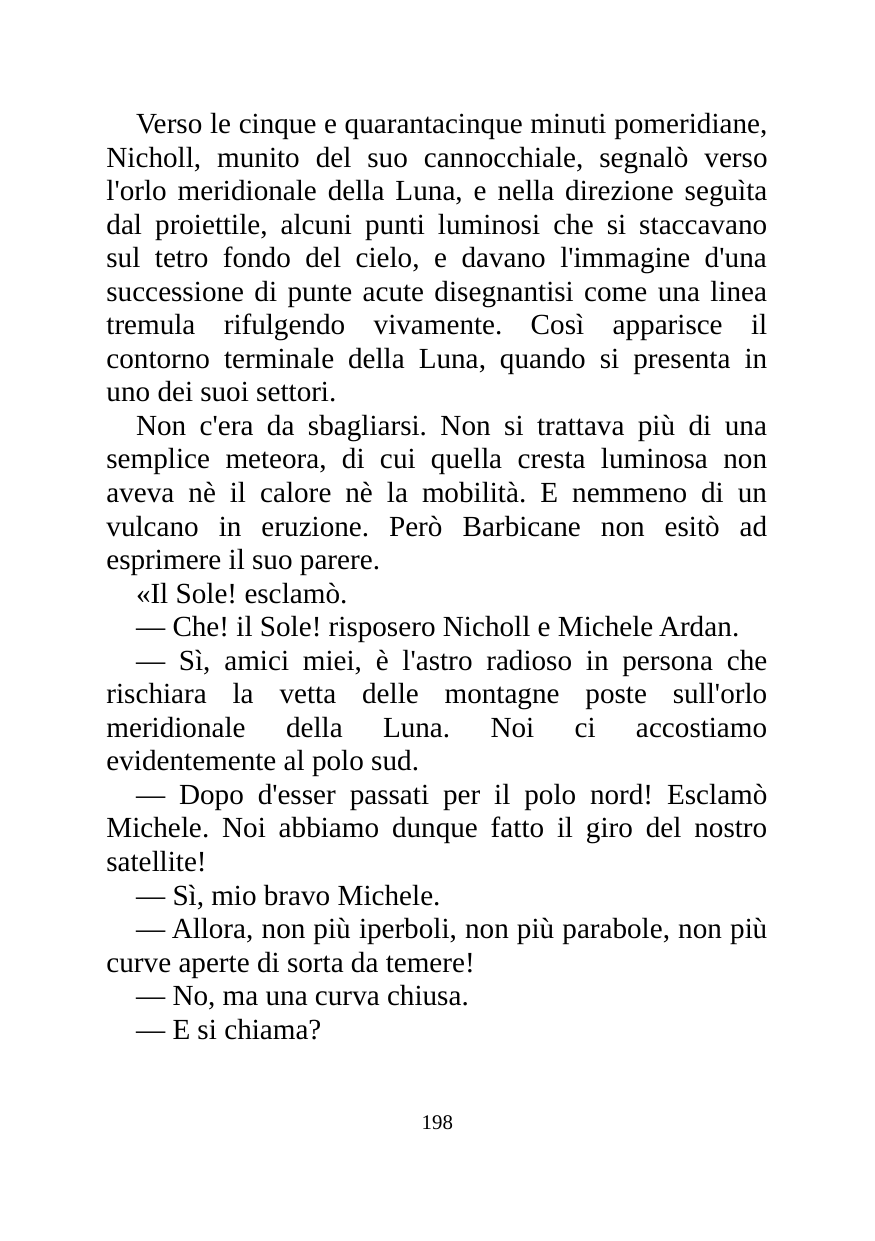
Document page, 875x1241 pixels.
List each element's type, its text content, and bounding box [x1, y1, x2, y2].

text Verso le cinque e quarantacinque minuti pomeridiane, Nicholl, munito del suo cannocchiale, segnalò verso l'orlo meridionale della Luna, e nella direzione seguìta dal proiettile, alcuni punti luminosi che si staccavano sul tetro fondo del cielo, e davano l'immagine d'una successione di punte acute disegnantisi come una linea tremula rifulgendo vivamente. Così apparisce il contorno terminale della Luna, quando si presenta in uno dei suoi settori. [106, 106, 768, 408]
text — Sì, mio bravo Michele. [106, 878, 768, 911]
text — Dopo d'esser passati per il polo nord! Esclamò Michele. Noi abbiamo dunque fatto il giro del nostro satellite! [106, 777, 768, 878]
text — No, ma una curva chiusa. [106, 978, 768, 1012]
text Non c'era da sbagliarsi. Non si trattava più di una semplice meteora, di cui quella cresta luminosa non aveva nè il calore nè la mobilità. E nemmeno di un vulcano in eruzione. Però Barbicane non esitò ad esprimere il suo parere. [106, 408, 768, 576]
text — Sì, amici miei, è l'astro radioso in persona che rischiara la vetta delle montagne poste sull'orlo meridionale della Luna. Noi ci accostiamo evidentemente al polo sud. [106, 643, 768, 777]
text «Il Sole! esclamò. [106, 576, 768, 609]
text — Che! il Sole! risposero Nicholl e Michele Ardan. [106, 609, 768, 643]
text — Allora, non più iperboli, non più parabole, non più curve aperte di sorta da temere! [106, 911, 768, 978]
text — E si chiama? [106, 1012, 768, 1045]
